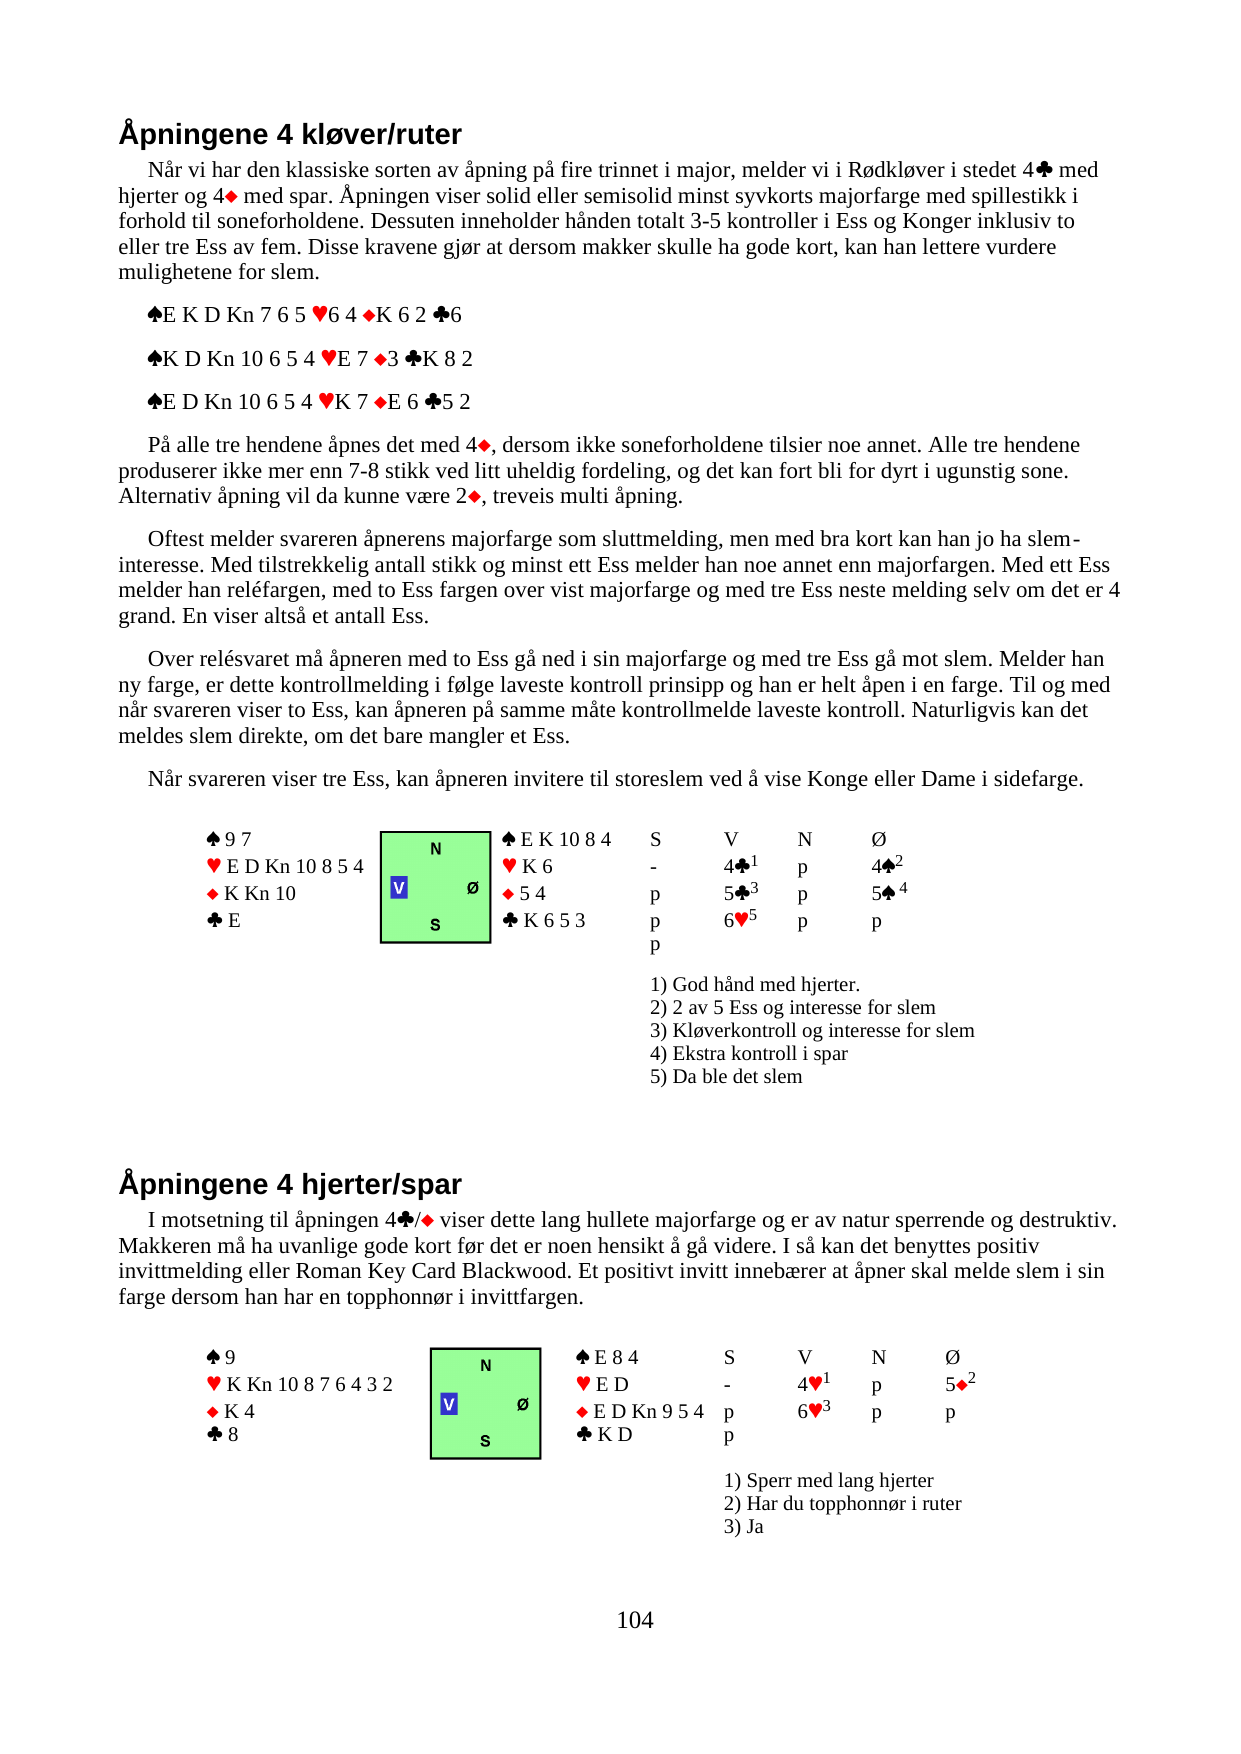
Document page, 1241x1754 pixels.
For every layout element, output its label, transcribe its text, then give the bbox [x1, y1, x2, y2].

subtitle Åpningene 4 hjerter/spar [118, 1168, 1122, 1201]
text 1) God hånd med hjerter. 2) 2 av 5 Ess og interesse for slem 3) Kløverkontroll og interesse for slem 4) Ekstra kontroll i spar 5) Da ble det slem [118, 973, 1122, 1088]
text ªE D Kn 10 6 5 4 ©K 7 ¨E 6 §5 2 [118, 389, 1122, 414]
text Når vi har den klassiske sorten av åpning på fire trinnet i major, melder vi i Rødkløver i stedet 4§ med hjerter og 4¨ med spar. Åpningen viser solid eller semisolid minst syvkorts majorfarge med spillestikk i forhold til soneforholdene. Dessuten inneholder hånden totalt 3-5 kontroller i Ess og Konger inklusiv to eller tre Ess av fem. Disse kravene gjør at dersom makker skulle ha gode kort, kan han lettere vurdere mulighetene for slem. [118, 157, 1122, 285]
picture [429, 1347, 542, 1460]
text ªK D Kn 10 6 5 4 ©E 7 ¨3 §K 8 2 [118, 346, 1122, 371]
text Når svareren viser tre Ess, kan åpneren invitere til storeslem ved å vise Konge eller Dame i sidefarge. [118, 766, 1122, 791]
text ªE K D Kn 7 6 5 ©6 4 ¨K 6 2 §6 [118, 302, 1122, 328]
picture [379, 831, 492, 944]
text Oftest melder svareren åpnerens majorfarge som sluttmelding, men med bra kort kan han jo ha slem­interesse. Med tilstrekkelig antall stikk og minst ett Ess melder han noe annet enn majorfargen. Med ett Ess melder han relé­fargen, med to Ess fargen over vist majorfarge og med tre Ess neste melding selv om det er 4 grand. En viser altså et antall Ess. [118, 526, 1122, 628]
text I motsetning til åpningen 4§/¨ viser dette lang hullete majorfarge og er av natur sperrende og destruktiv. Makkeren må ha uvanlige gode kort før det er noen hensikt å gå videre. I så kan det benyttes positiv invittmelding eller Roman Key Card Blackwood. Et positivt invitt innebærer at åpner skal melde slem i sin farge dersom han har en topphonnør i invittfargen. [118, 1207, 1122, 1309]
text ª 9 ª E 8 4 S V N Ø © K Kn 10 8 7 6 4 3 2 © E D - 4©1 p 5¨2 ¨ K 4 ¨ E D Kn 9 5 4 p 6©3 p p § 8 § K D p 1) Sperr med lang hjerter 2) Har du topphonnør i ruter 3) Ja [118, 1327, 1122, 1538]
subtitle Åpningene 4 kløver/ruter [118, 118, 1122, 151]
text På alle tre hendene åpnes det med 4¨, dersom ikke soneforholdene tilsier noe annet. Alle tre hendene produserer ikke mer enn 7-8 stikk ved litt uheldig fordeling, og det kan fort bli for dyrt i ugunstig sone. Alternativ åpning vil da kunne være 2¨, treveis multi åpning. [118, 432, 1122, 509]
text ª 9 7 ª E K 10 8 4 S V N Ø © E D Kn 10 8 5 4 © K 6 - 4§1 p 4ª2 ¨ K Kn 10 ¨ 5 4 p 5§3 p 5ª 4 § E § K 6 5 3 p 6©5 p p p [118, 809, 1122, 955]
text Over relé­svaret må åpneren med to Ess gå ned i sin majorfarge og med tre Ess gå mot slem. Melder han ny farge, er dette kontrollmelding i følge laveste kontroll prinsipp og han er helt åpen i en farge. Til og med når svareren viser to Ess, kan åpneren på samme måte kontrollmelde laveste kontroll. Naturligvis kan det meldes slem direkte, om det bare mangler et Ess. [118, 646, 1122, 748]
